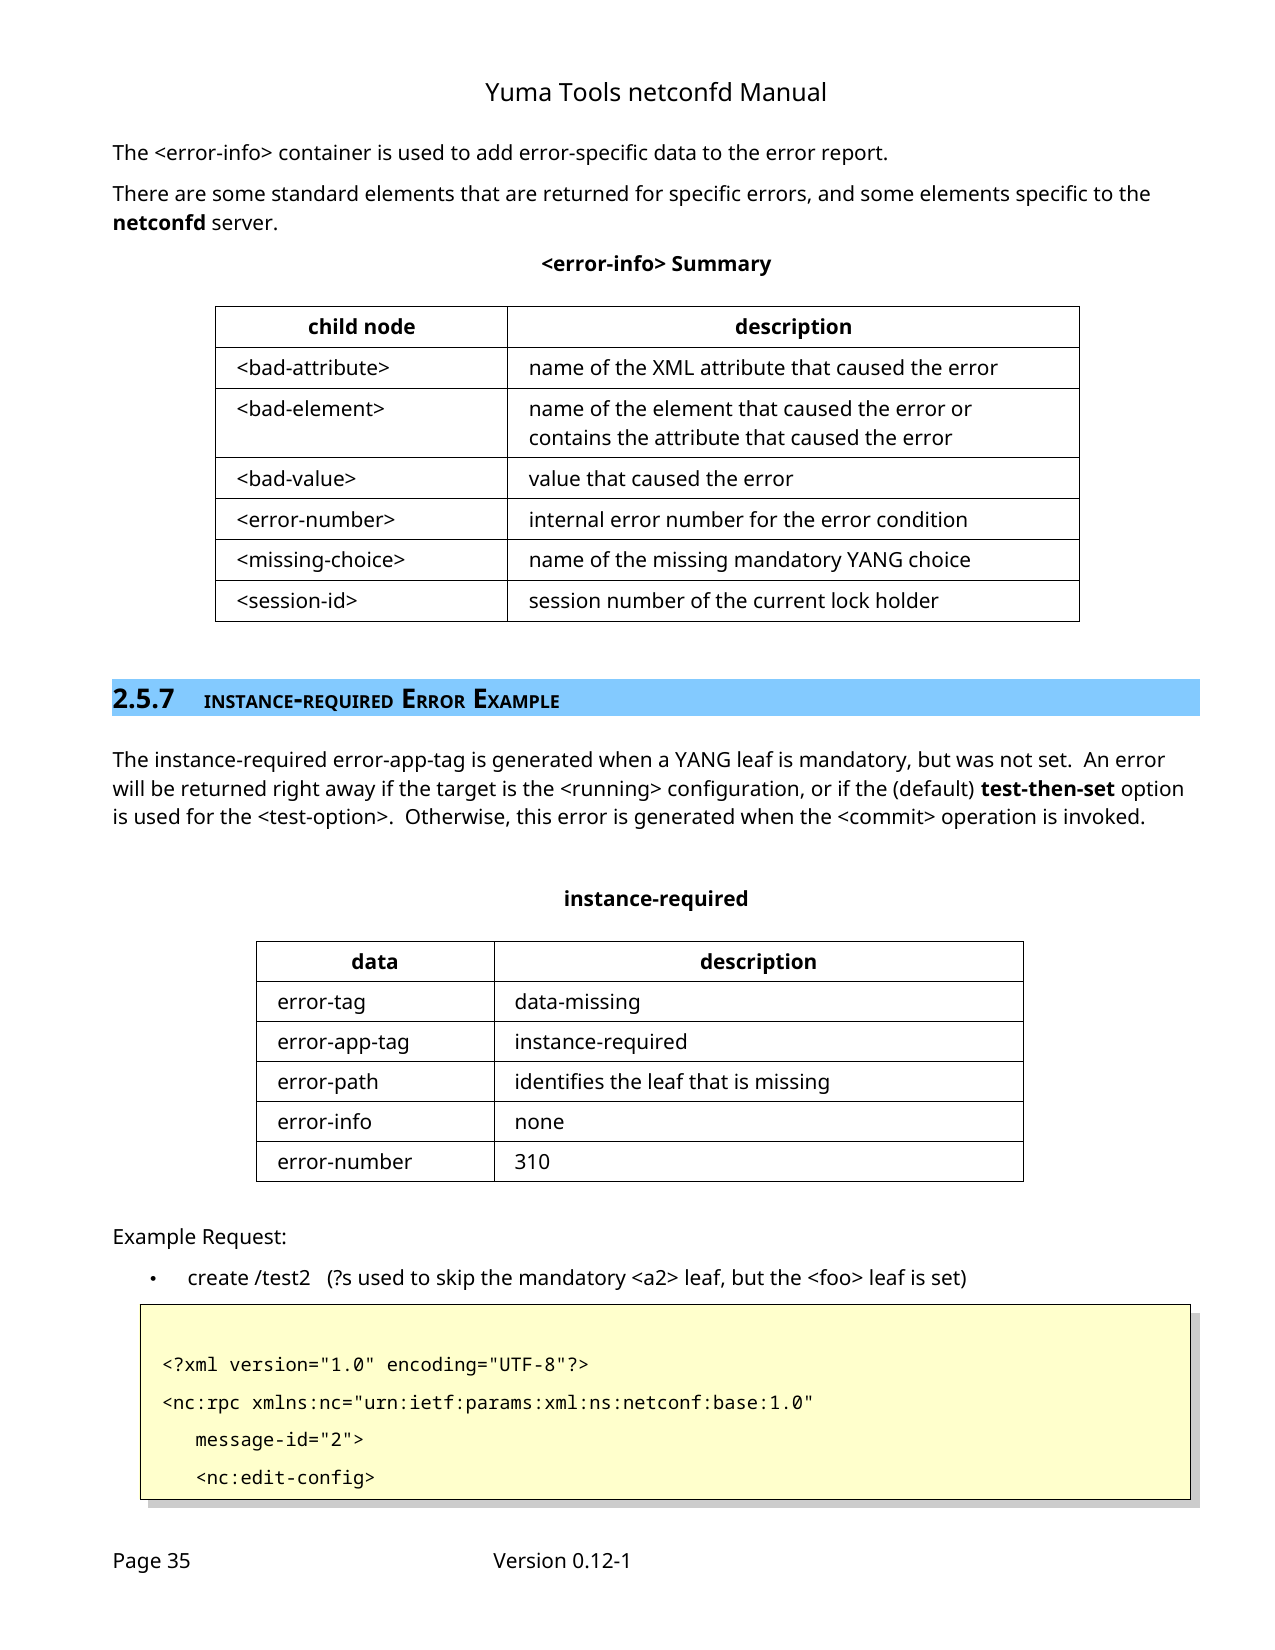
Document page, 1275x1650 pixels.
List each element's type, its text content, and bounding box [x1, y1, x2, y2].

table_cell <bad-value> [216, 458, 507, 498]
table_header description [495, 942, 1023, 981]
table_cell data-missing [495, 982, 1023, 1021]
table_cell error-path [257, 1062, 494, 1101]
table_cell session number of the current lock holder [508, 581, 1079, 621]
table_cell internal error number for the error condition [508, 499, 1079, 539]
list create /test2 (?s used to skip the mandatory <a2> leaf, but the <foo> leaf is set) [150, 1263, 1200, 1291]
text <nc:rpc xmlns:nc="urn:ietf:params:xml:ns:netconf:base:1.0" [141, 1379, 1190, 1414]
table_cell <missing-choice> [216, 540, 507, 580]
text message-id="2"> [141, 1416, 1190, 1452]
table_cell error-number [257, 1142, 494, 1181]
table_cell <bad-element> [216, 389, 507, 457]
table_header data [257, 942, 494, 981]
table_cell <bad-attribute> [216, 348, 507, 388]
table_cell value that caused the error [508, 458, 1079, 498]
subtitle <error-info> Summary [127, 249, 1185, 277]
text <nc:edit-config> [141, 1454, 1190, 1499]
subtitle instance-required [127, 884, 1185, 913]
table_cell error-app-tag [257, 1022, 494, 1061]
table_cell 310 [495, 1142, 1023, 1181]
table_cell instance-required [495, 1022, 1023, 1061]
table_cell name of the element that caused the error or contains the attribute that caused the error [508, 389, 1079, 457]
text Example Request: [112, 1222, 1200, 1251]
table_cell none [495, 1102, 1023, 1141]
table_cell name of the XML attribute that caused the error [508, 348, 1079, 388]
table_cell error-tag [257, 982, 494, 1021]
table_cell <error-number> [216, 499, 507, 539]
text The instance-required error-app-tag is generated when a YANG leaf is mandatory, but was not set. An error will be returned right away if the target is the <running> configuration, or if the (default) test-then-set option is used for the <test-option>. Otherwise, this error is generated when the <commit> operation is invoked. [112, 745, 1200, 831]
table_cell error-info [257, 1102, 494, 1141]
table_header description [508, 307, 1079, 347]
text There are some standard elements that are returned for specific errors, and some elements specific to the netconfd server. [112, 179, 1200, 236]
table_cell <session-id> [216, 581, 507, 621]
table_cell identifies the leaf that is missing [495, 1062, 1023, 1101]
subtitle instance-required Error Example [112, 679, 1200, 716]
table_header child node [216, 307, 507, 347]
text The <error-info> container is used to add error-specific data to the error report. [112, 138, 1200, 167]
table_cell name of the missing mandatory YANG choice [508, 540, 1079, 580]
text <?xml version="1.0" encoding="UTF-8"?> [141, 1341, 1190, 1377]
